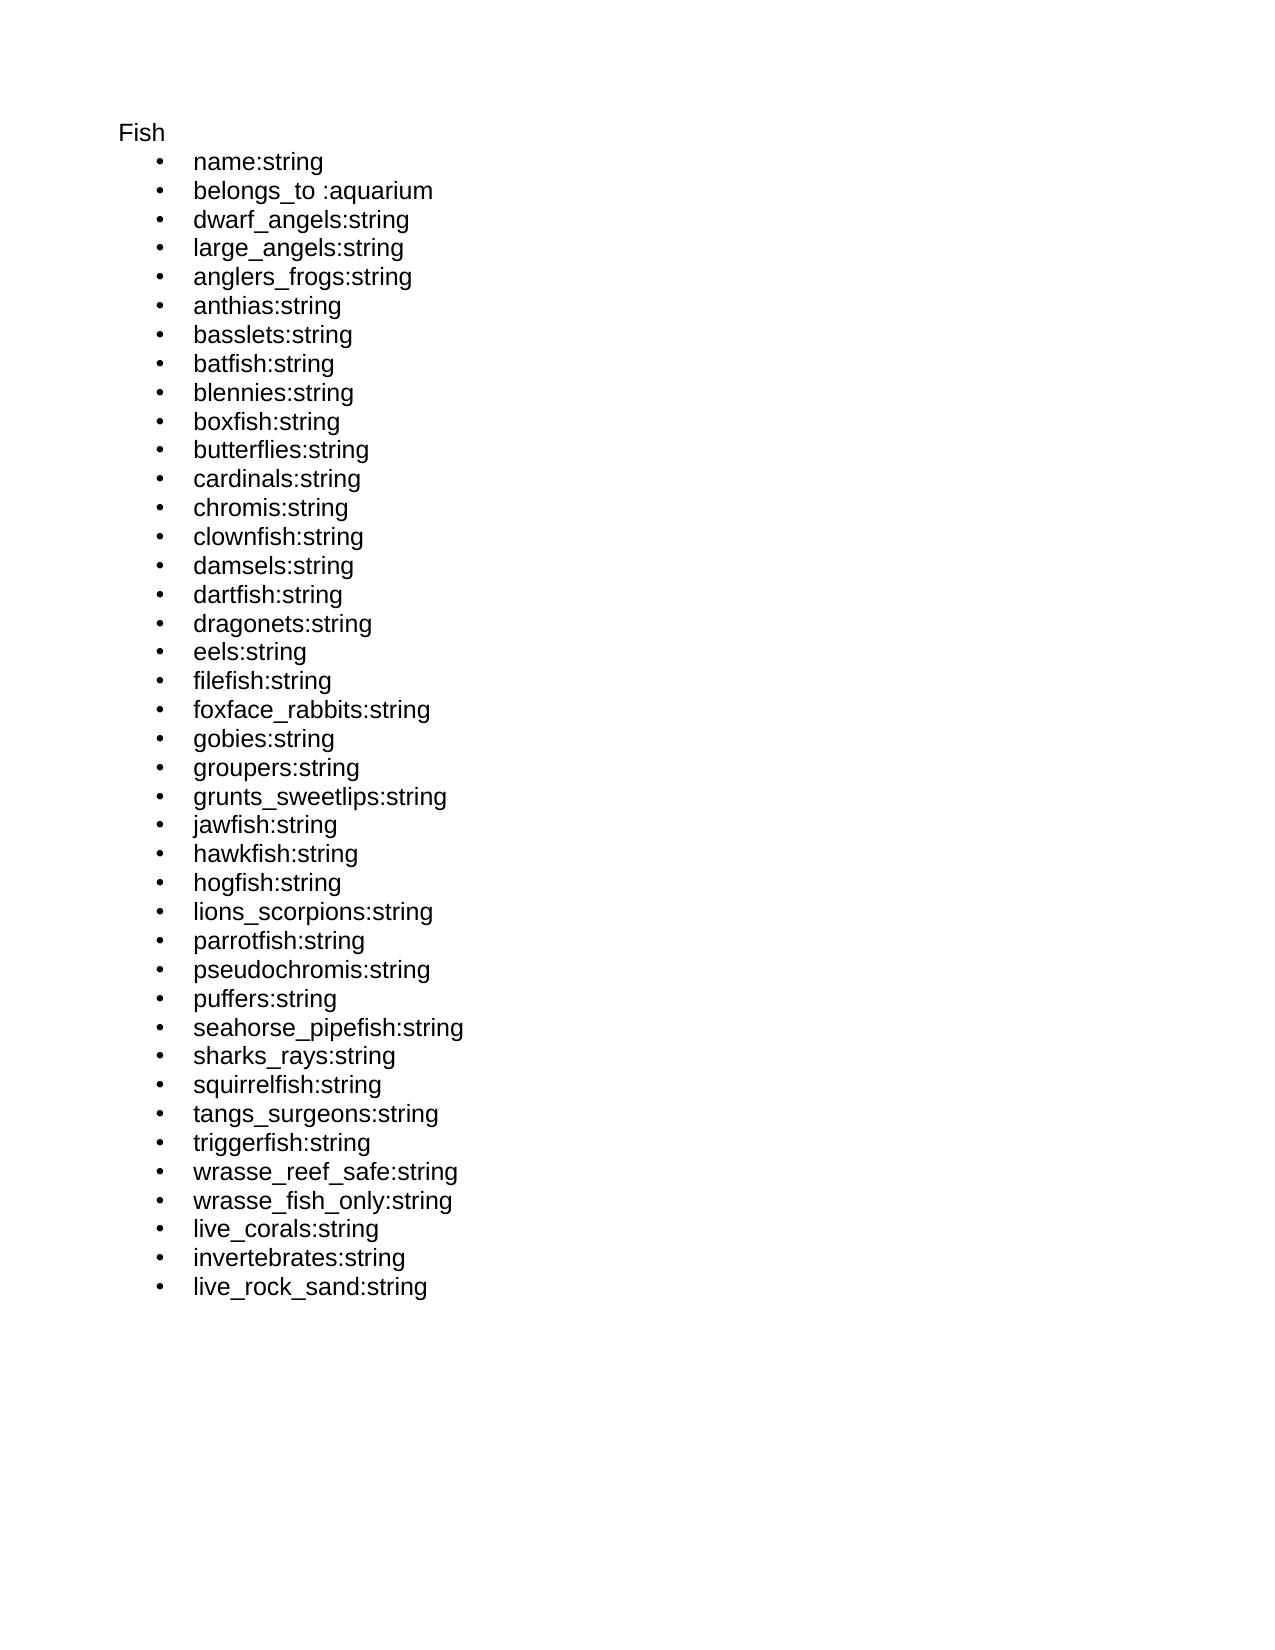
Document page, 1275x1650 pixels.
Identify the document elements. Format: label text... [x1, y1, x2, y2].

list anthias:string [156, 291, 1157, 320]
list invertebrates:string [156, 1243, 1157, 1272]
list seahorse_pipefish:string [156, 1012, 1157, 1041]
list blennies:string [156, 378, 1157, 407]
list clownfish:string [156, 522, 1157, 551]
list hogfish:string [156, 868, 1157, 897]
text Fish [118, 118, 1157, 147]
list tangs_surgeons:string [156, 1099, 1157, 1128]
list lions_scorpions:string [156, 897, 1157, 926]
list puffers:string [156, 984, 1157, 1012]
list damsels:string [156, 551, 1157, 580]
list wrasse_reef_safe:string [156, 1157, 1157, 1186]
list squirrelfish:string [156, 1070, 1157, 1099]
list butterflies:string [156, 435, 1157, 464]
list pseudochromis:string [156, 955, 1157, 984]
list dartfish:string [156, 580, 1157, 608]
list triggerfish:string [156, 1128, 1157, 1157]
list live_corals:string [156, 1214, 1157, 1243]
list groupers:string [156, 753, 1157, 782]
list gobies:string [156, 724, 1157, 753]
list basslets:string [156, 320, 1157, 349]
list large_angels:string [156, 233, 1157, 262]
list parrotfish:string [156, 926, 1157, 955]
list sharks_rays:string [156, 1041, 1157, 1070]
list dragonets:string [156, 608, 1157, 637]
list cardinals:string [156, 464, 1157, 493]
list batfish:string [156, 349, 1157, 378]
list boxfish:string [156, 407, 1157, 435]
list dwarf_angels:string [156, 204, 1157, 233]
list grunts_sweetlips:string [156, 782, 1157, 811]
list eels:string [156, 637, 1157, 666]
list filefish:string [156, 666, 1157, 695]
list foxface_rabbits:string [156, 695, 1157, 724]
list chromis:string [156, 493, 1157, 522]
list jawfish:string [156, 811, 1157, 839]
list name:string [156, 147, 1157, 176]
list belongs_to :aquarium [156, 176, 1157, 204]
list wrasse_fish_only:string [156, 1186, 1157, 1214]
list live_rock_sand:string [156, 1272, 1157, 1301]
list hawkfish:string [156, 839, 1157, 868]
list anglers_frogs:string [156, 262, 1157, 291]
